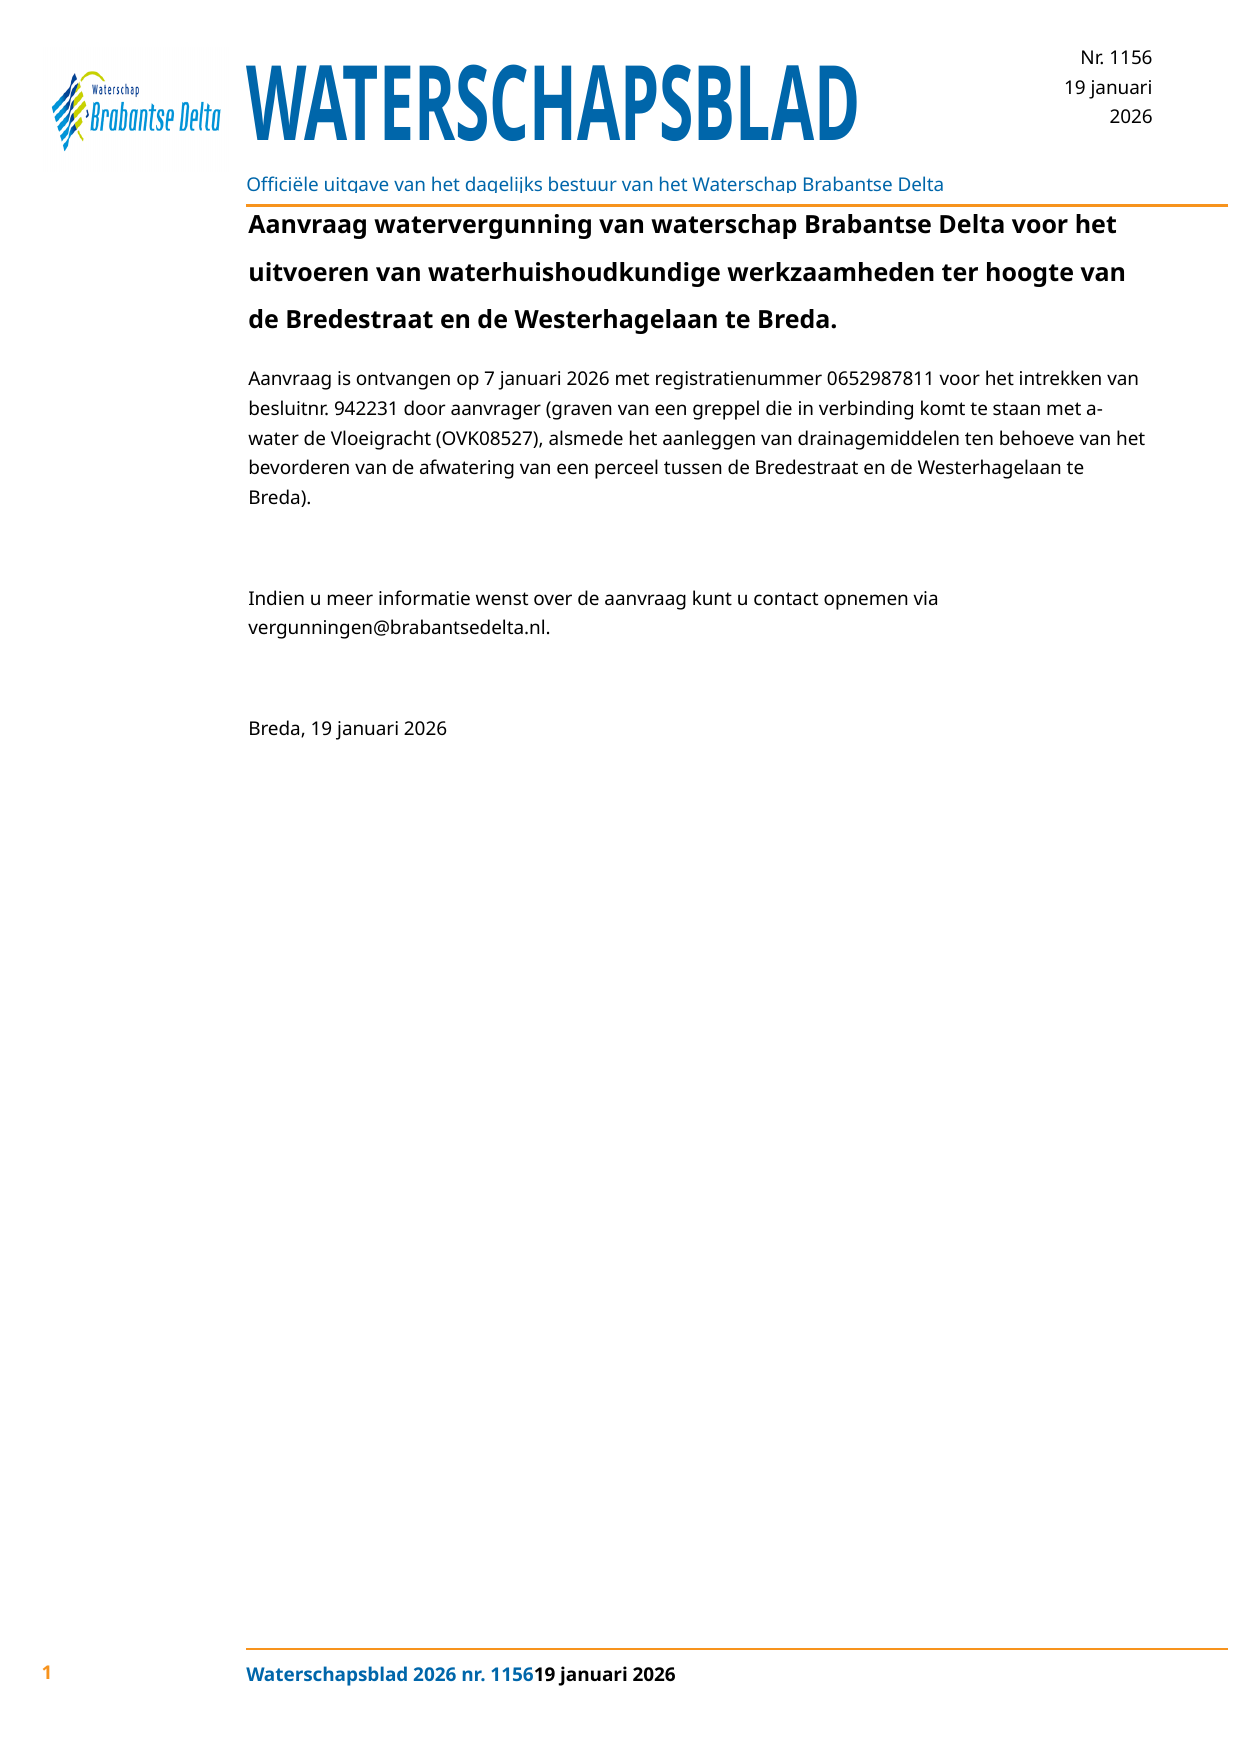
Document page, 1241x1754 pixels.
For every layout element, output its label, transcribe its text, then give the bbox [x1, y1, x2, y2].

text Aanvraag watervergunning van waterschap Brabantse Delta voor het uitvoeren van waterhuishoudkundige werkzaamheden ter hoogte van de Bredestraat en de Westerhagelaan te Breda. [248, 207, 1152, 336]
text Breda, 19 januari 2026 [248, 715, 1152, 741]
text Indien u meer informatie wenst over de aanvraag kunt u contact opnemen via vergunningen@brabantsedelta.nl. [248, 585, 1152, 640]
text Aanvraag is ontvangen op 7 januari 2026 met registratienummer 0652987811 voor het intrekken van besluitnr. 942231 door aanvrager (graven van een greppel die in verbinding komt te staan met a-water de Vloeigracht (OVK08527), alsmede het aanleggen van drainagemiddelen ten behoeve van het bevorderen van de afwatering van een perceel tussen de Bredestraat en de Westerhagelaan te Breda). [248, 366, 1152, 509]
picture [41, 47, 231, 172]
